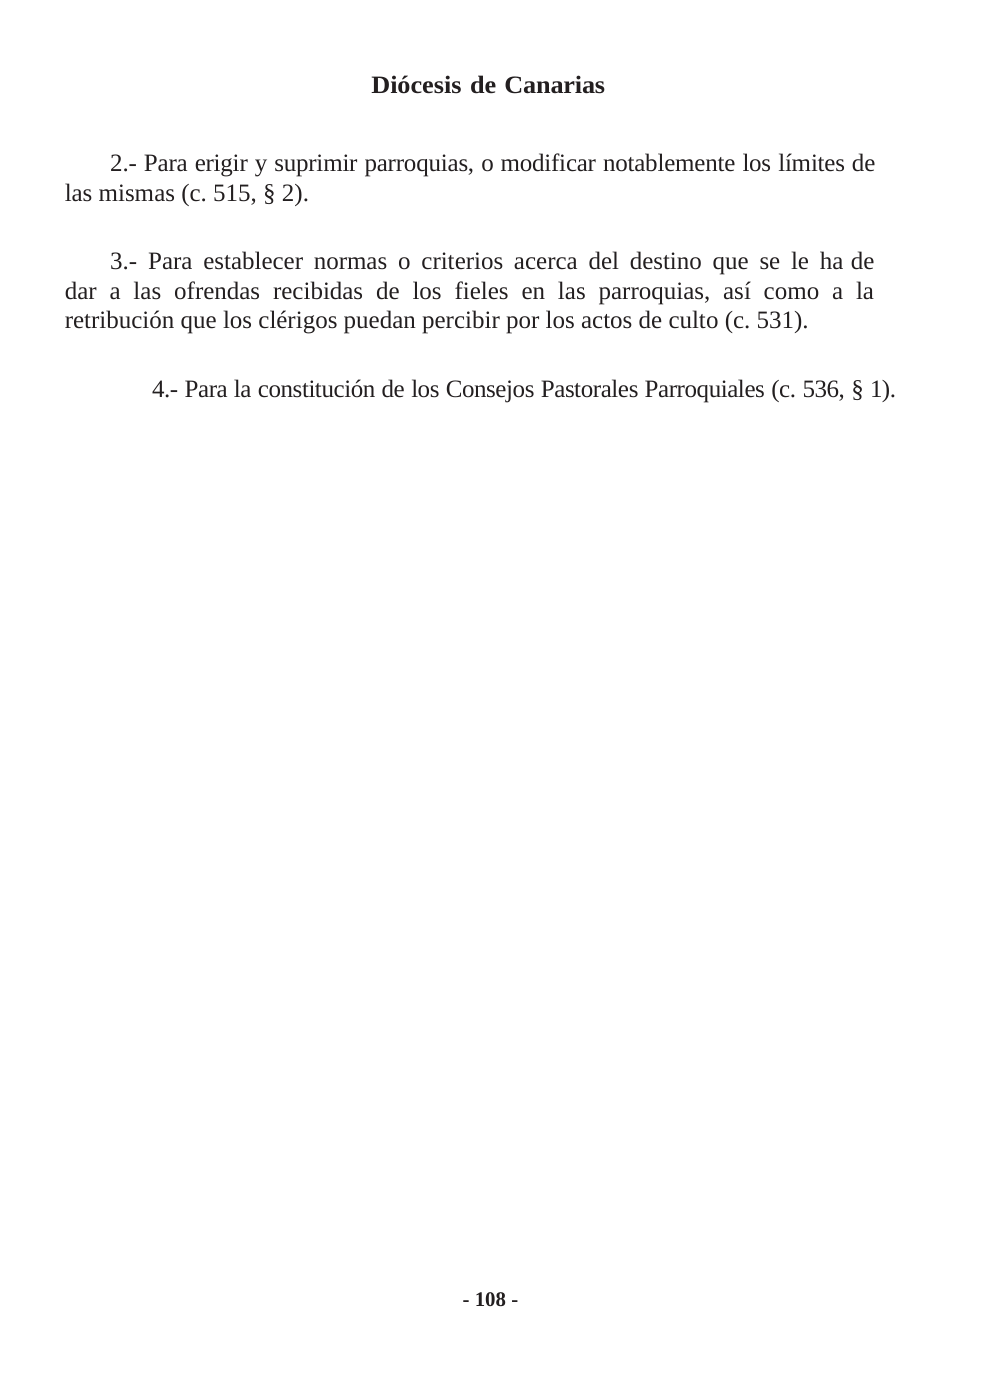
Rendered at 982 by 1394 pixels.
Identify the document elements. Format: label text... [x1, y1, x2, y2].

text 2.- Para erigir y suprimir parroquias, o modificar notablemente los límites de las mismas (c. 515, § 2). [64, 148, 875, 207]
text 4.- Para la constitución de los Consejos Pastorales Parroquiales (c. 536, § 1). [152, 374, 917, 403]
text 3.- Para establecer normas o criterios acerca del destino que se le ha de dar a las ofrendas recibidas de los fieles en las parroquias, así como a la retribución que los clérigos puedan percibir por los actos de culto (c. 531). [64, 246, 875, 334]
